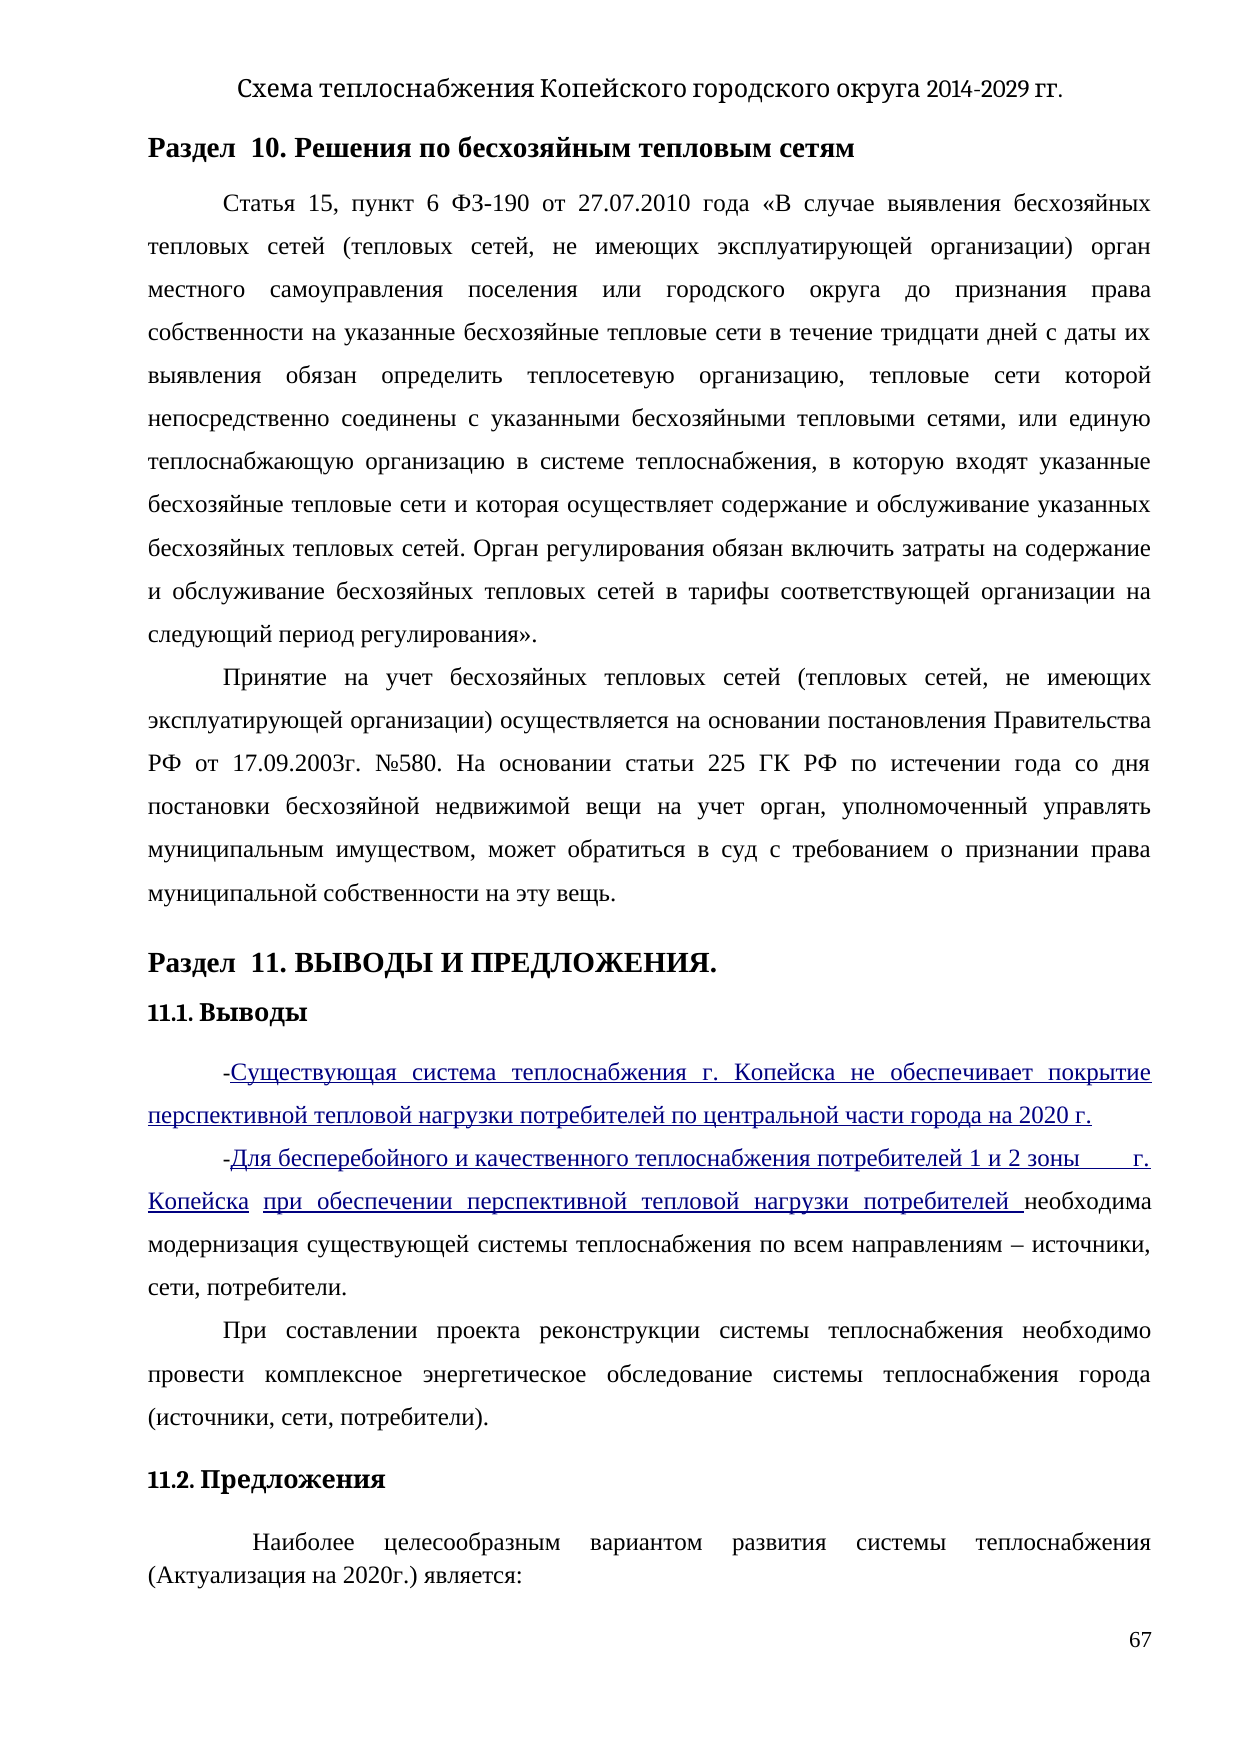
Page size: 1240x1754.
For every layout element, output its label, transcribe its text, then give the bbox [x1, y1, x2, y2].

text При составлении проекта реконструкции системы теплоснабжения необходимо провести комплексное энергетическое обследование системы теплоснабжения города (источники, сети, потребители). [148, 1316, 1152, 1431]
list Для бесперебойного и качественного теплоснабжения потребителей 1 и 2 зоны г. Копейска при обеспечении перспективной тепловой нагрузки потребителей необходима модернизация существующей системы теплоснабжения по всем направлениям – источники, сети, потребители. [148, 1143, 1152, 1301]
list Существующая система теплоснабжения г. Копейска не обеспечивает покрытие перспективной тепловой нагрузки потребителей по центральной части города на 2020 г. [148, 1057, 1152, 1129]
subtitle Раздел 11. ВЫВОДЫ И ПРЕДЛОЖЕНИЯ. [148, 945, 1152, 978]
subtitle 11.1. Выводы [148, 999, 1152, 1028]
text Наиболее целесообразным вариантом развития системы теплоснабжения (Актуализация на 2020г.) является: [148, 1527, 1152, 1589]
text Статья 15, пункт 6 ФЗ-190 от 27.07.2010 года «В случае выявления бесхозяйных тепловых сетей (тепловых сетей, не имеющих эксплуатирующей организации) орган местного самоуправления поселения или городского округа до признания права собственности на указанные бесхозяйные тепловые сети в течение тридцати дней с даты их выявления обязан определить теплосетевую организацию, тепловые сети которой непосредственно соединены с указанными бесхозяйными тепловыми сетями, или единую теплоснабжающую организацию в системе теплоснабжения, в которую входят указанные бесхозяйные тепловые сети и которая осуществляет содержание и обслуживание указанных бесхозяйных тепловых сетей. Орган регулирования обязан включить затраты на содержание и обслуживание бесхозяйных тепловых сетей в тарифы соответствующей организации на следующий период регулирования». [148, 188, 1152, 648]
subtitle 11.2. Предложения [148, 1466, 1152, 1494]
subtitle Раздел 10. Решения по бесхозяйным тепловым сетям [148, 130, 1152, 164]
text Принятие на учет бесхозяйных тепловых сетей (тепловых сетей, не имеющих эксплуатирующей организации) осуществляется на основании постановления Правительства РФ от 17.09.2003г. №580. На основании статьи 225 ГК РФ по истечении года со дня постановки бесхозяйной недвижимой вещи на учет орган, уполномоченный управлять муниципальным имуществом, может обратиться в суд с требованием о признании права муниципальной собственности на эту вещь. [148, 662, 1152, 906]
